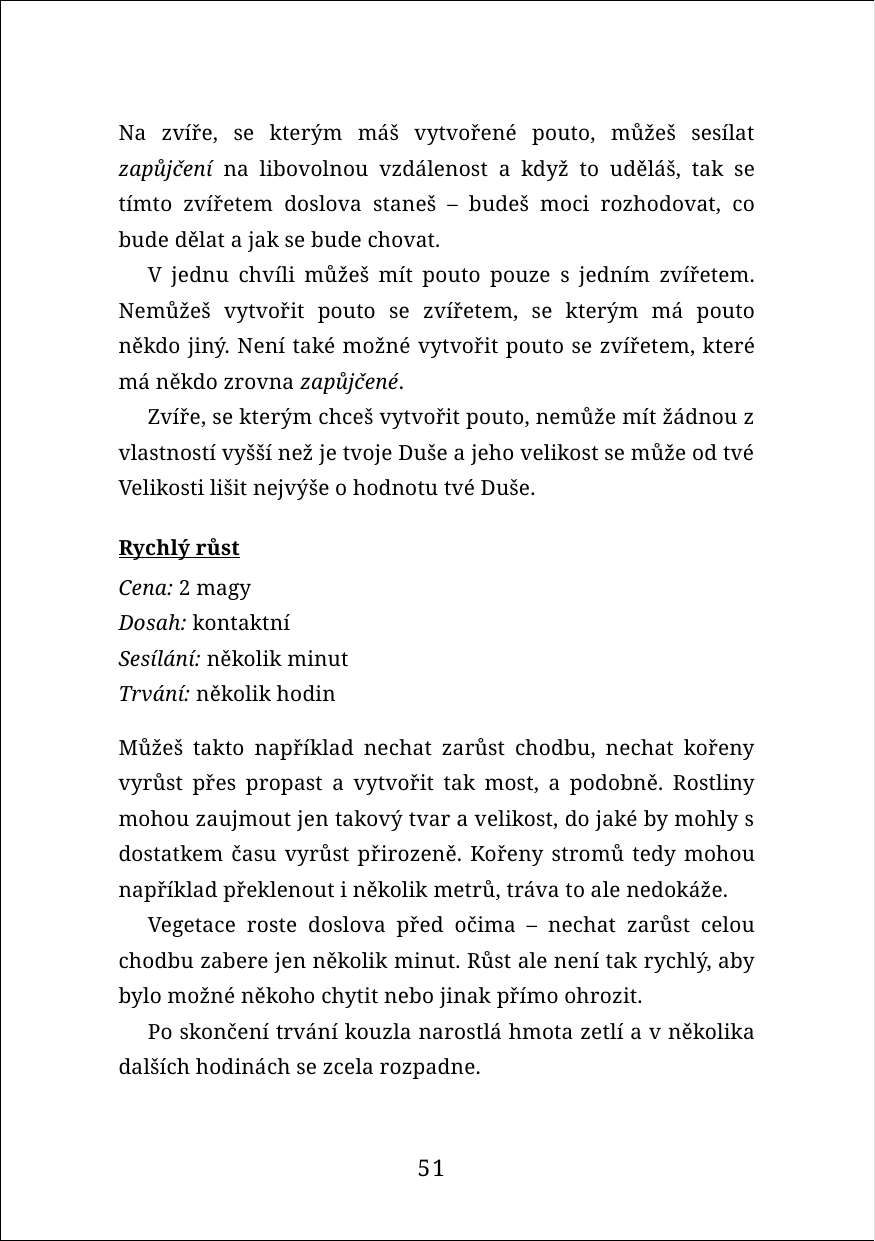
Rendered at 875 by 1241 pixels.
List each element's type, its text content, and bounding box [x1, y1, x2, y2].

text Můžeš takto například nechat zarůst chodbu, nechat kořeny vyrůst přes propast a vytvořit tak most, a podobně. Rostliny mohou zaujmout jen takový tvar a velikost, do jaké by mohly s dostatkem času vyrůst přirozeně. Kořeny stromů tedy mohou například překlenout i několik metrů, tráva to ale nedokáže. Vegetace roste doslova před očima – nechat zarůst celou chodbu zabere jen několik minut. Růst ale není tak rychlý, aby bylo možné někoho chytit nebo jinak přímo ohrozit. Po skončení trvání kouzla narostlá hmota zetlí a v několika dalších hodinách se zcela rozpadne. [118, 733, 756, 1081]
subtitle Rychlý růst [118, 533, 756, 561]
text Na zvíře, se kterým máš vytvořené pouto, můžeš sesílat zapůjčení na libovolnou vzdálenost a když to uděláš, tak se tímto zvířetem doslova staneš – budeš moci rozhodovat, co bude dělat a jak se bude chovat. V jednu chvíli můžeš mít pouto pouze s jedním zvířetem. Nemůžeš vytvořit pouto se zvířetem, se kterým má pouto někdo jiný. Není také možné vytvořit pouto se zvířetem, které má někdo zrovna zapůjčené. Zvíře, se kterým chceš vytvořit pouto, nemůže mít žádnou z vlastností vyšší než je tvoje Duše a jeho velikost se může od tvé Velikosti lišit nejvýše o hodnotu tvé Duše. [118, 118, 756, 502]
text Cena: 2 magy Dosah: kontaktní Sesílání: několik minut Trvání: několik hodin [118, 573, 756, 708]
